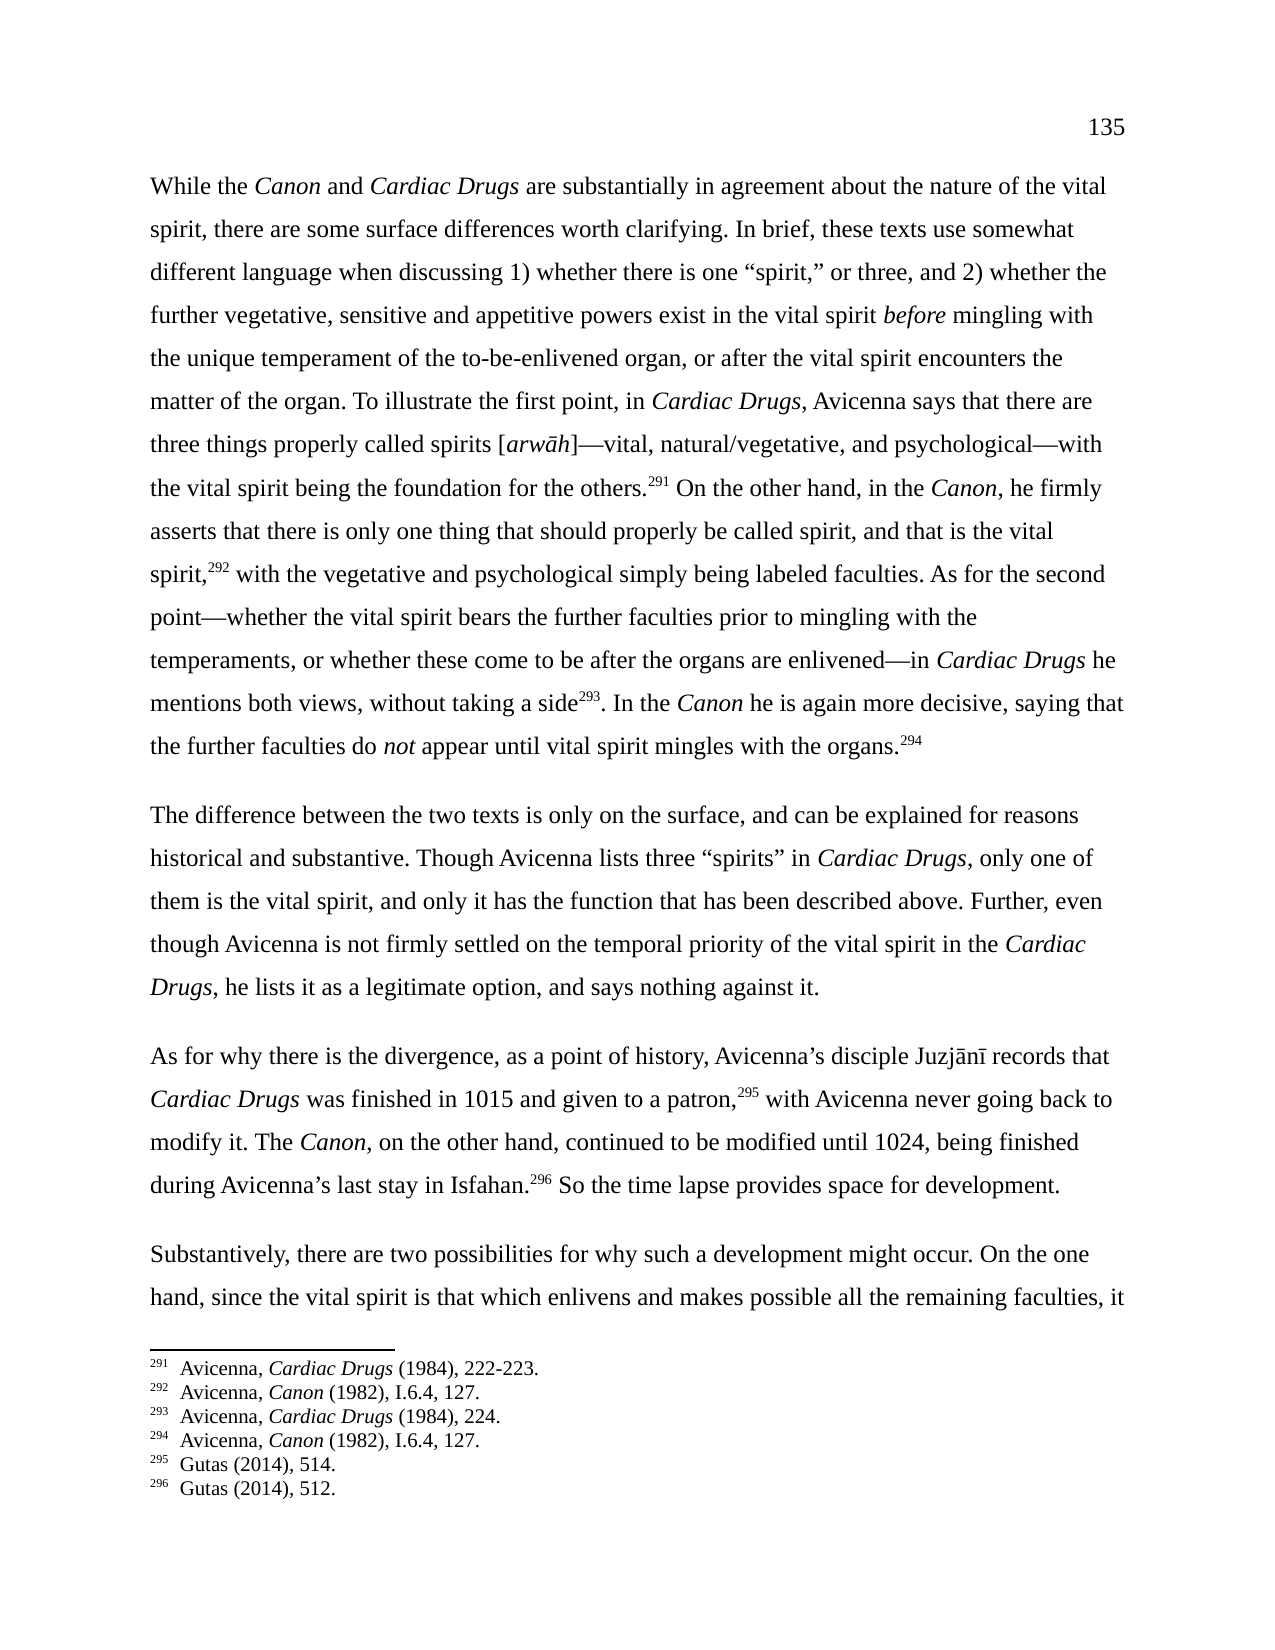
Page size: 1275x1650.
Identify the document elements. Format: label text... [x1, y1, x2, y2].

text Gutas (2014), 514. [150, 1452, 1125, 1476]
text Avicenna, Cardiac Drugs (1984), 224. [150, 1404, 1125, 1428]
text Avicenna, Canon (1982), I.6.4, 127. [150, 1428, 1125, 1452]
text Substantively, there are two possibilities for why such a development might occur. On the one hand, since the vital spirit is that which enlivens and makes possible all the remaining faculties, it [150, 1239, 1125, 1311]
text The difference between the two texts is only on the surface, and can be explained for reasons historical and substantive. Though Avicenna lists three “spirits” in Cardiac Drugs, only one of them is the vital spirit, and only it has the function that has been described above. Further, even though Avicenna is not firmly settled on the temporal priority of the vital spirit in the Cardiac Drugs, he lists it as a legitimate option, and says nothing against it. [150, 800, 1125, 1001]
text As for why there is the divergence, as a point of history, Avicenna’s disciple Juzjānī records that Cardiac Drugs was finished in 1015 and given to a patron, with Avicenna never going back to modify it. The Canon, on the other hand, continued to be modified until 1024, being finished during Avicenna’s last stay in Isfahan. So the time lapse provides space for development. [150, 1041, 1125, 1199]
text Avicenna, Canon (1982), I.6.4, 127. [150, 1380, 1125, 1404]
text Avicenna, Cardiac Drugs (1984), 222-223. [150, 1356, 1125, 1380]
text Gutas (2014), 512. [150, 1476, 1125, 1500]
text While the Canon and Cardiac Drugs are substantially in agreement about the nature of the vital spirit, there are some surface differences worth clarifying. In brief, these texts use somewhat different language when discussing 1) whether there is one “spirit,” or three, and 2) whether the further vegetative, sensitive and appetitive powers exist in the vital spirit before mingling with the unique temperament of the to-be-enlivened organ, or after the vital spirit encounters the matter of the organ. To illustrate the first point, in Cardiac Drugs, Avicenna says that there are three things properly called spirits [arwāh]—vital, natural/vegetative, and psychological—with the vital spirit being the foundation for the others. On the other hand, in the Canon, he firmly asserts that there is only one thing that should properly be called spirit, and that is the vital spirit, with the vegetative and psychological simply being labeled faculties. As for the second point—whether the vital spirit bears the further faculties prior to mingling with the temperaments, or whether these come to be after the organs are enlivened—in Cardiac Drugs he mentions both views, without taking a side. In the Canon he is again more decisive, saying that the further faculties do not appear until vital spirit mingles with the organs. [150, 171, 1125, 760]
